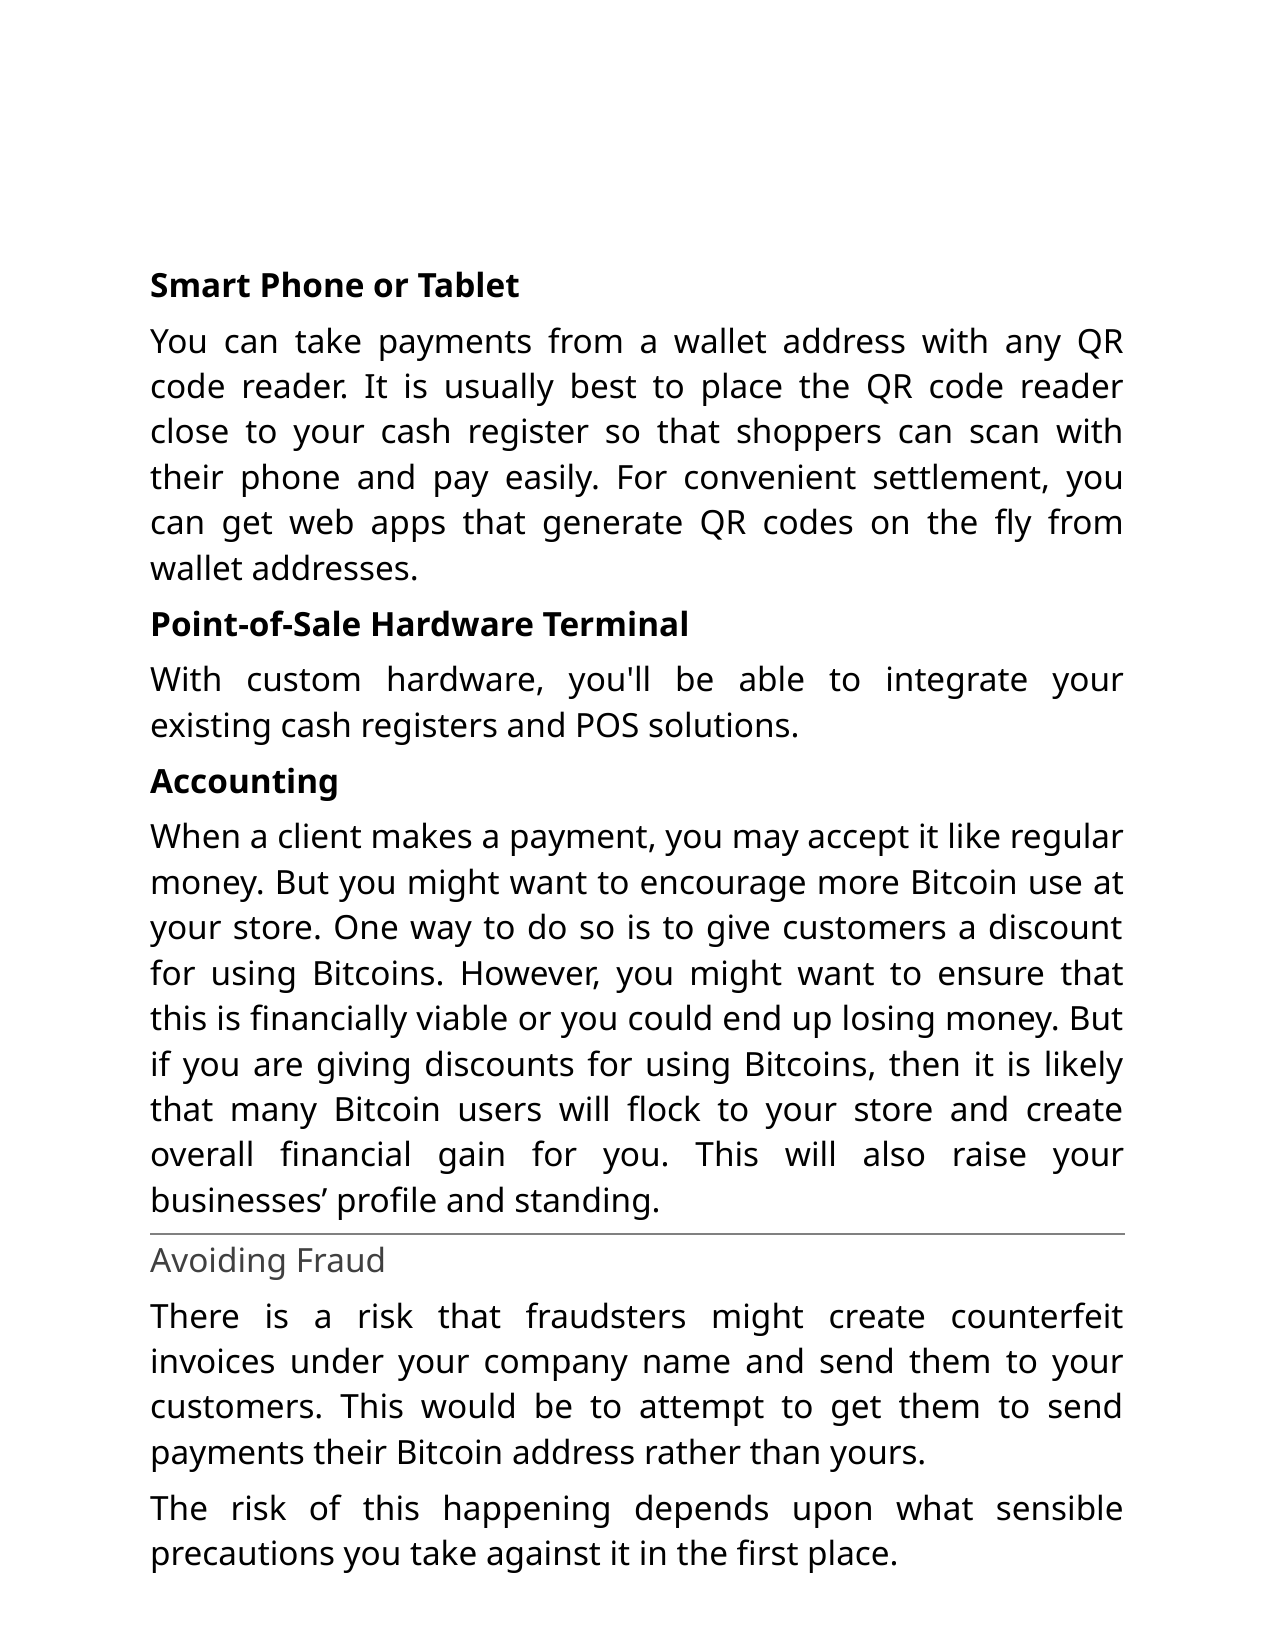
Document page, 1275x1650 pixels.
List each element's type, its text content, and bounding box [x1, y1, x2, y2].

text There is a risk that fraudsters might create counterfeit invoices under your company name and send them to your customers. This would be to attempt to get them to send payments their Bitcoin address rather than yours. [150, 1292, 1125, 1474]
text When a client makes a payment, you may accept it like regular money. But you might want to encourage more Bitcoin use at your store. One way to do so is to give customers a discount for using Bitcoins. However, you might want to ensure that this is financially viable or you could end up losing money. But if you are giving discounts for using Bitcoins, then it is likely that many Bitcoin users will flock to your store and create overall financial gain for you. This will also raise your businesses’ profile and standing. [150, 813, 1125, 1222]
text You can take payments from a wallet address with any QR code reader. It is usually best to place the QR code reader close to your cash register so that shoppers can scan with their phone and pay easily. For convenient settlement, you can get web apps that generate QR codes on the fly from wallet addresses. [150, 317, 1125, 590]
text Accounting [150, 757, 1125, 803]
text Smart Phone or Tablet [150, 262, 1125, 307]
text Point-of-Sale Hardware Terminal [150, 600, 1125, 646]
text The risk of this happening depends upon what sensible precautions you take against it in the first place. [150, 1484, 1125, 1575]
subtitle Avoiding Fraud [150, 1235, 1125, 1282]
text With custom hardware, you'll be able to integrate your existing cash registers and POS solutions. [150, 656, 1125, 747]
